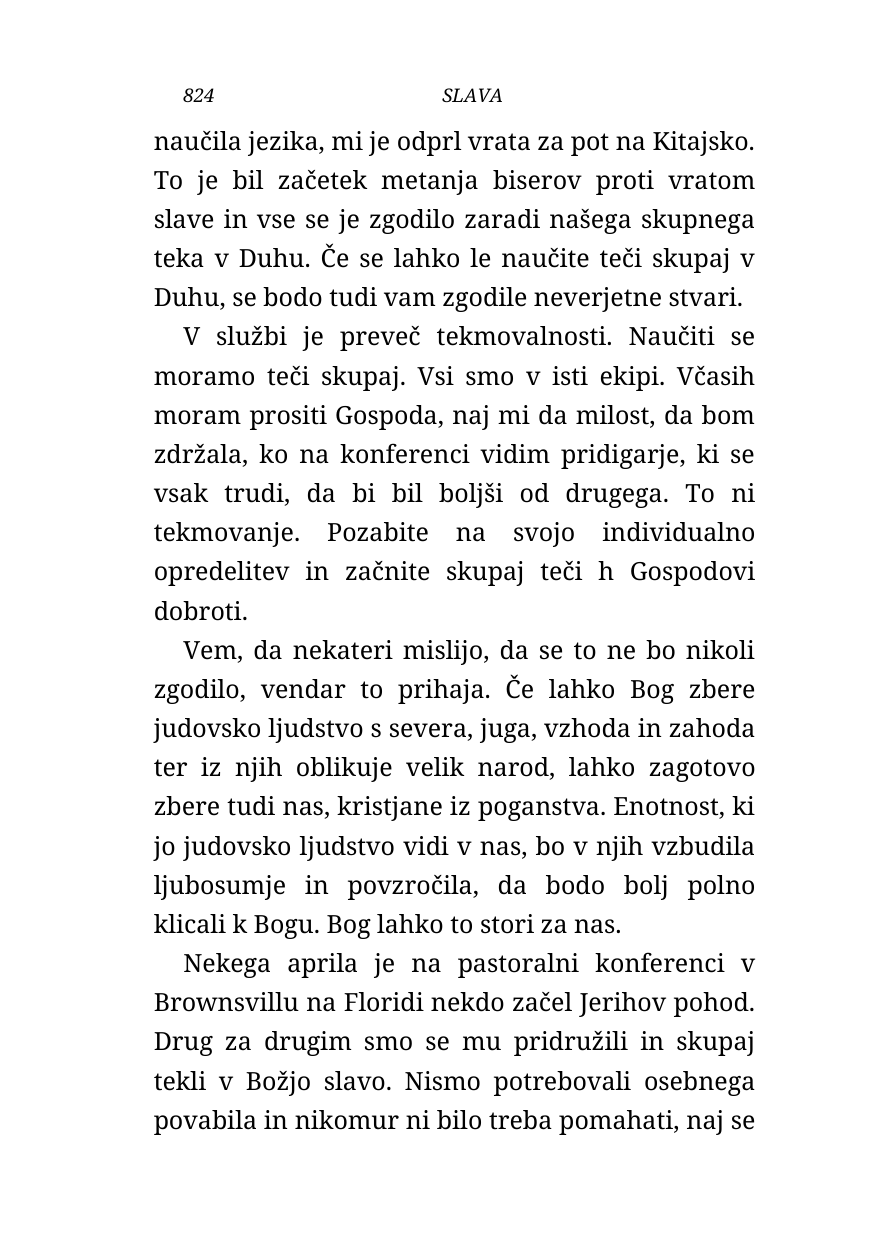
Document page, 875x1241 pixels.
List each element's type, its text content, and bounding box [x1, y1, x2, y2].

text V službi je preveč tekmovalnosti. Naučiti se moramo teči skupaj. Vsi smo v isti ekipi. Včasih moram prositi Gospoda, naj mi da milost, da bom zdržala, ko na konferenci vidim pridigarje, ki se vsak trudi, da bi bil boljši od drugega. To ni tekmovanje. Pozabite na svojo individualno opredelitev in začnite skupaj teči h Gospodovi dobroti. [153, 319, 756, 627]
text Nekega aprila je na pastoralni konferenci v Brownsvillu na Floridi nekdo začel Jerihov pohod. Drug za drugim smo se mu pridružili in skupaj tekli v Božjo slavo. Nismo potrebovali osebnega povabila in nikomur ni bilo treba pomahati, naj se [153, 946, 756, 1136]
text Vem, da nekateri mislijo, da se to ne bo nikoli zgodilo, vendar to prihaja. Če lahko Bog zbere judovsko ljudstvo s severa, juga, vzhoda in zahoda ter iz njih oblikuje velik narod, lahko zagotovo zbere tudi nas, kristjane iz poganstva. Enotnost, ki jo judovsko ljudstvo vidi v nas, bo v njih vzbudila ljubosumje in povzročila, da bodo bolj polno klicali k Bogu. Bog lahko to stori za nas. [153, 632, 756, 941]
text naučila jezika, mi je odprl vrata za pot na Kitajsko. To je bil začetek metanja biserov proti vratom slave in vse se je zgodilo zaradi našega skupnega teka v Duhu. Če se lahko le naučite teči skupaj v Duhu, se bodo tudi vam zgodile neverjetne stvari. [153, 123, 756, 314]
